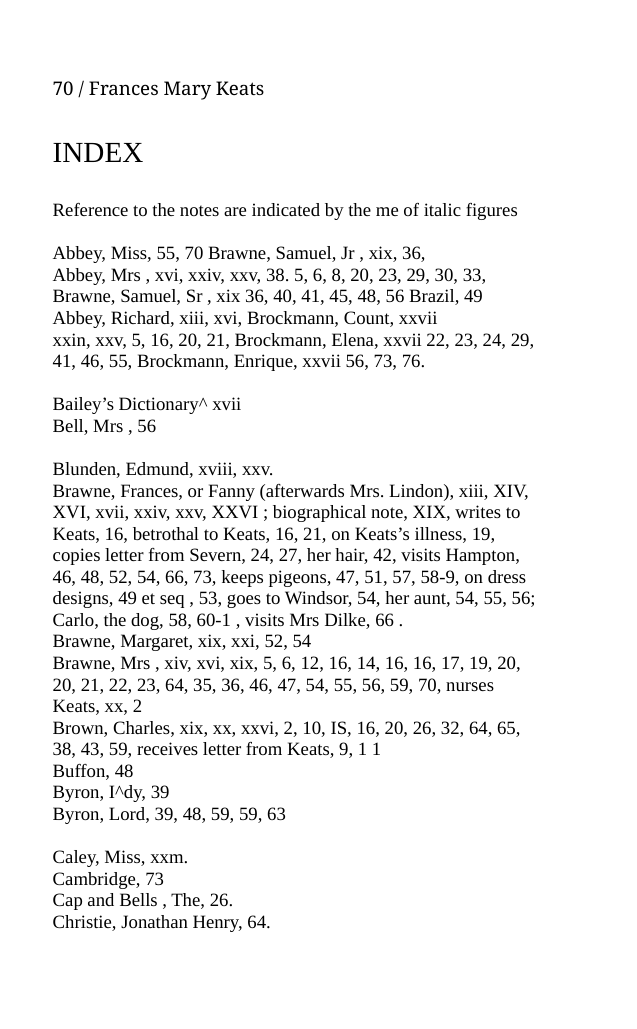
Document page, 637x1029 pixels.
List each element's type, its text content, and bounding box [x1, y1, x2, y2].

text Abbey, Mrs , xvi, xxiv, xxv, 38. 5, 6, 8, 20, 23, 29, 30, 33, Brawne, Samuel, Sr , xix 36, 40, 41, 45, 48, 56 Brazil, 49 [52, 264, 538, 307]
text Brawne, Margaret, xix, xxi, 52, 54 [52, 630, 538, 652]
text Reference to the notes are indicated by the me of italic figures [52, 199, 538, 221]
text Cambridge, 73 [52, 868, 538, 889]
text Caley, Miss, xxm. [52, 846, 538, 868]
text Brawne, Mrs , xiv, xvi, xix, 5, 6, 12, 16, 14, 16, 16, 17, 19, 20, 20, 21, 22, 23, 64, 35, 36, 46, 47, 54, 55, 56, 59, 70, nurses Keats, xx, 2 [52, 652, 538, 717]
text Buffon, 48 [52, 760, 538, 781]
text Byron, Lord, 39, 48, 59, 59, 63 [52, 803, 538, 824]
subtitle INDEX [52, 135, 538, 169]
text Bailey’s Dictionary^ xvii [52, 393, 538, 415]
text Byron, I^dy, 39 [52, 781, 538, 803]
text Bell, Mrs , 56 [52, 415, 538, 436]
text Abbey, Richard, xiii, xvi, Brockmann, Count, xxvii [52, 307, 538, 328]
text xxin, xxv, 5, 16, 20, 21, Brockmann, Elena, xxvii 22, 23, 24, 29, 41, 46, 55, Brockmann, Enrique, xxvii 56, 73, 76. [52, 328, 538, 372]
text Christie, Jonathan Henry, 64. [52, 911, 538, 932]
text Cap and Bells , The, 26. [52, 889, 538, 911]
text Blunden, Edmund, xviii, xxv. [52, 458, 538, 479]
text Brown, Charles, xix, xx, xxvi, 2, 10, IS, 16, 20, 26, 32, 64, 65, 38, 43, 59, receives letter from Keats, 9, 1 1 [52, 717, 538, 760]
text Abbey, Miss, 55, 70 Brawne, Samuel, Jr , xix, 36, [52, 242, 538, 264]
text Brawne, Frances, or Fanny (afterwards Mrs. Lindon), xiii, XIV, XVI, xvii, xxiv, xxv, XXVI ; biographical note, XIX, writes to Keats, 16, betrothal to Keats, 16, 21, on Keats’s illness, 19, copies letter from Severn, 24, 27, her hair, 42, visits Hampton, 46, 48, 52, 54, 66, 73, keeps pigeons, 47, 51, 57, 58-9, on dress designs, 49 et seq , 53, goes to Windsor, 54, her aunt, 54, 55, 56; Carlo, the dog, 58, 60-1 , visits Mrs Dilke, 66 . [52, 479, 538, 630]
